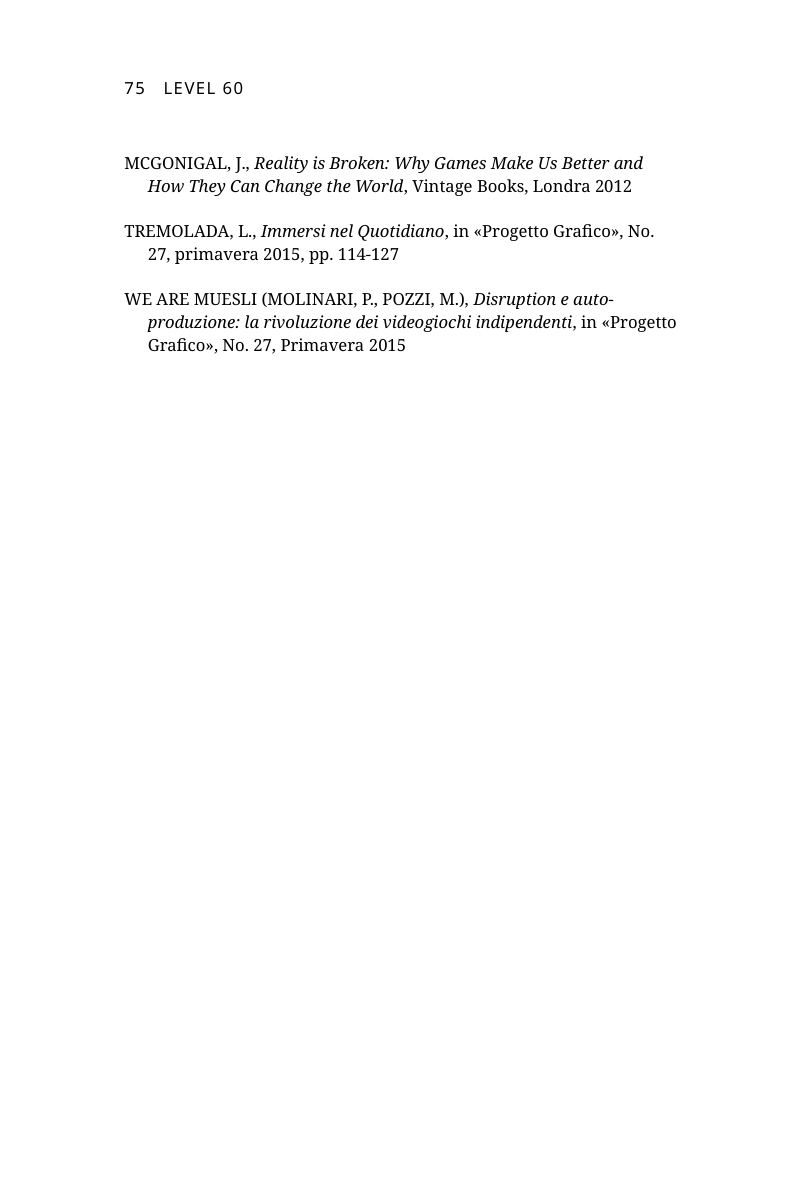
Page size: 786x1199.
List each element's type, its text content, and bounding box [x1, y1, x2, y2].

text WE ARE MUESLI (MOLINARI, P., POZZI, M.), Disruption e auto-produzione: la rivoluzione dei videogiochi indipendenti, in «Progetto Grafico», No. 27, Primavera 2015 [124, 288, 679, 356]
text TREMOLADA, L., Immersi nel Quotidiano, in «Progetto Grafico», No. 27, primavera 2015, pp. 114-127 [124, 220, 679, 265]
text MCGONIGAL, J., Reality is Broken: Why Games Make Us Better and How They Can Change the World, Vintage Books, Londra 2012 [124, 152, 679, 197]
